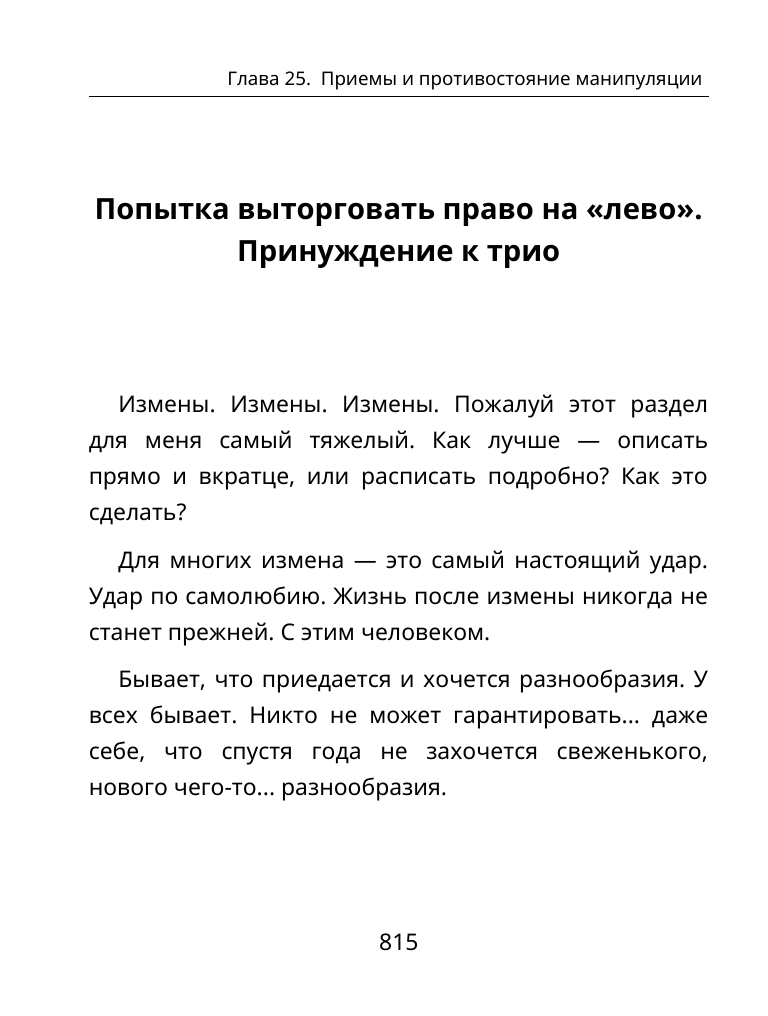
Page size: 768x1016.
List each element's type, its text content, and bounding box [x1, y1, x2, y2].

text Бывает, что приедается и хочется разнообразия. У всех бывает. Никто не может гарантировать... даже себе, что спустя года не захочется свеженького, нового чего-то... разнообразия. [88, 663, 709, 802]
text Для многих измена — это самый настоящий удар. Удар по самолюбию. Жизнь после измены никогда не станет прежней. С этим человеком. [88, 544, 709, 647]
text Измены. Измены. Измены. Пожалуй этот раздел для меня самый тяжелый. Как лучше — описать прямо и вкратце, или расписать подробно? Как это сделать? [88, 388, 709, 527]
subtitle Попытка выторговать право на «лево». Принуждение к трио [88, 185, 709, 270]
